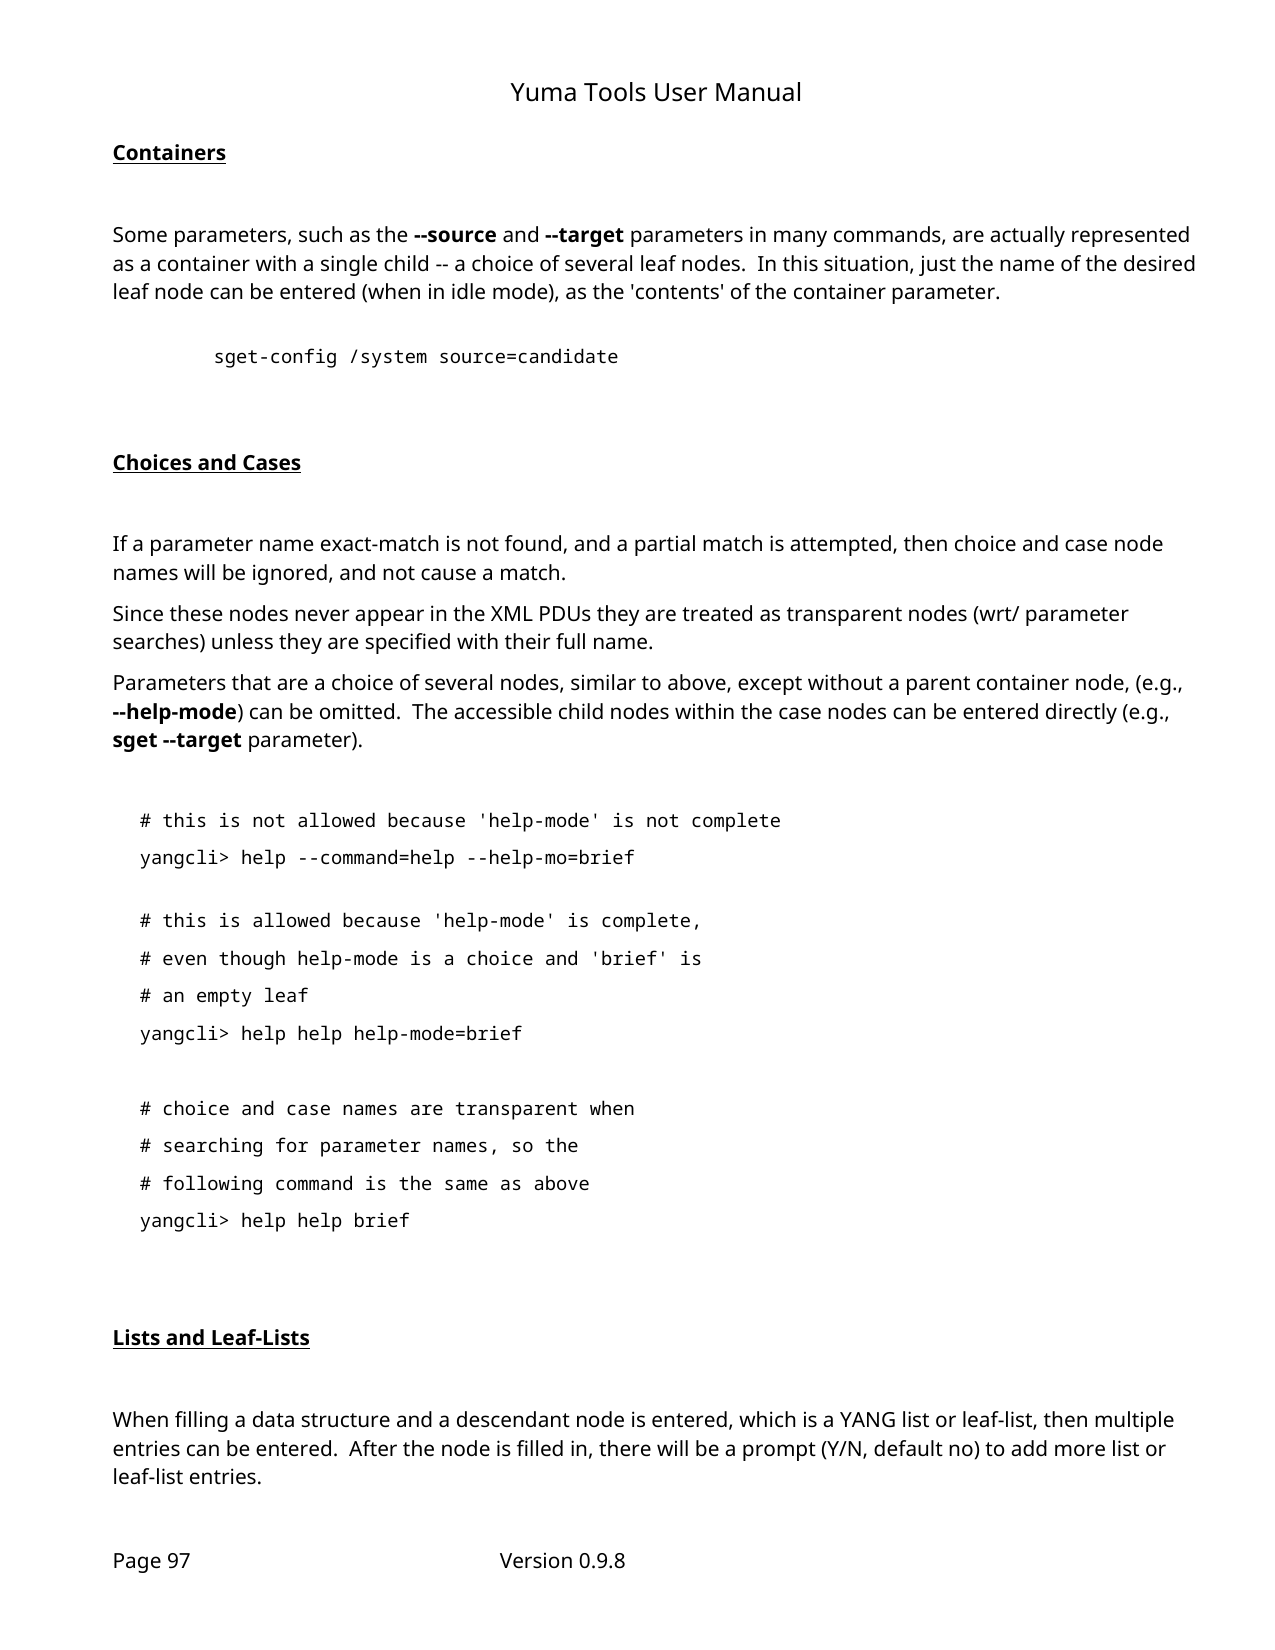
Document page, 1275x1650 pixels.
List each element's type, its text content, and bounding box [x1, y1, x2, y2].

text When filling a data structure and a descendant node is entered, which is a YANG list or leaf-list, then multiple entries can be entered. After the node is filled in, there will be a prompt (Y/N, default no) to add more list or leaf-list entries. [112, 1405, 1200, 1491]
text Lists and Leaf-Lists [112, 1323, 1200, 1352]
text yangcli> help help brief [139, 1208, 1200, 1233]
text yangcli> help help help-mode=brief [139, 1020, 1200, 1046]
text # choice and case names are transparent when [139, 1095, 1200, 1121]
text Parameters that are a choice of several nodes, similar to above, except without a parent container node, (e.g., --help-mode) can be omitted. The accessible child nodes within the case nodes can be entered directly (e.g., sget --target parameter). [112, 668, 1200, 754]
text Since these nodes never appear in the XML PDUs they are treated as transparent nodes (wrt/ parameter searches) unless they are specified with their full name. [112, 599, 1200, 656]
text # this is not allowed because 'help-mode' is not complete [139, 807, 1200, 833]
text yangcli> help --command=help --help-mo=brief [139, 844, 1200, 870]
text Some parameters, such as the --source and --target parameters in many commands, are actually represented as a container with a single child -- a choice of several leaf nodes. In this situation, just the name of the desired leaf node can be entered (when in idle mode), as the 'contents' of the container parameter. [112, 220, 1200, 306]
text # this is allowed because 'help-mode' is complete, [139, 882, 1200, 933]
text # an empty leaf [139, 983, 1200, 1008]
text # even though help-mode is a choice and 'brief' is [139, 945, 1200, 971]
text # following command is the same as above [139, 1170, 1200, 1196]
text sget-config /system source=candidate [139, 318, 1200, 395]
text Choices and Cases [112, 448, 1200, 476]
text # searching for parameter names, so the [139, 1133, 1200, 1158]
text If a parameter name exact-match is not found, and a partial match is attempted, then choice and case node names will be ignored, and not cause a match. [112, 529, 1200, 586]
text Containers [112, 138, 1200, 167]
